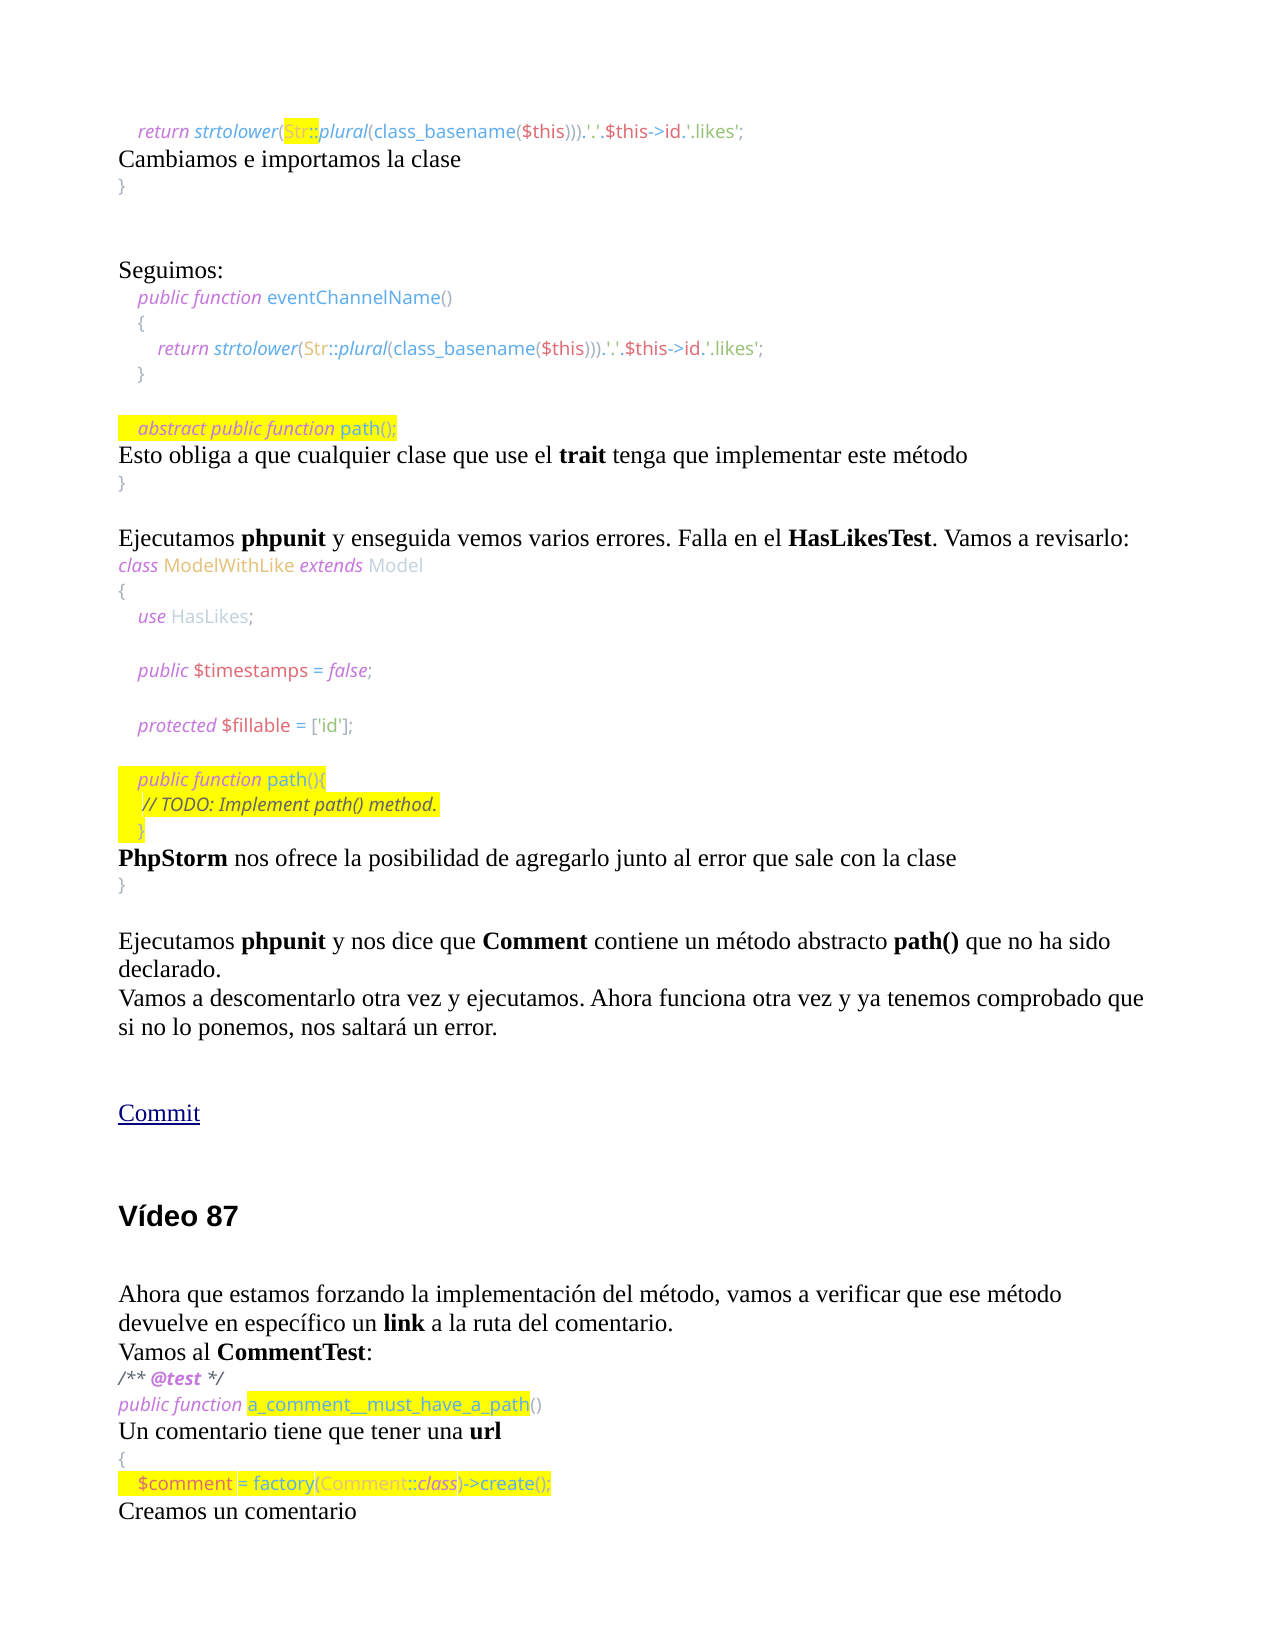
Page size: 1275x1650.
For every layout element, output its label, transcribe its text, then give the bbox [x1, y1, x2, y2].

text Commit [118, 1098, 1157, 1127]
text return strtolower(Str::plural(class_basename($this))).'.'.$this->id.'.likes'; Cambiamos e importamos la clase [118, 118, 1157, 172]
text { $comment = factory(Comment::class)->create(); Creamos un comentario [118, 1445, 1157, 1525]
text Ejecutamos phpunit y nos dice que Comment contiene un método abstracto path() que no ha sido declarado. [118, 926, 1157, 983]
text class ModelWithLike extends Model { use HasLikes; public $timestamps = false; protected $fillable = ['id']; public function path(){ // TODO: Implement path() method. } PhpStorm nos ofrece la posibilidad de agregarlo junto al error que sale con la clase [118, 552, 1157, 871]
text Ahora que estamos forzando la implementación del método, vamos a verificar que ese método devuelve en específico un link a la ruta del comentario. [118, 1279, 1157, 1337]
text Vamos a descomentarlo otra vez y ejecutamos. Ahora funciona otra vez y ya tenemos comprobado que si no lo ponemos, nos saltará un error. [118, 983, 1157, 1041]
text } [118, 871, 1157, 897]
text Seguimos: [118, 255, 1157, 284]
subtitle Vídeo 87 [118, 1199, 1157, 1267]
text Ejecutamos phpunit y enseguida vemos varios errores. Falla en el HasLikesTest. Vamos a revisarlo: [118, 523, 1157, 552]
text } [118, 469, 1157, 523]
text Vamos al CommentTest: [118, 1337, 1157, 1365]
text /** @test */ public function a_comment__must_have_a_path() Un comentario tiene que tener una url [118, 1365, 1157, 1445]
text public function eventChannelName() { return strtolower(Str::plural(class_basename($this))).'.'.$this->id.'.likes'; } abstract public function path(); Esto obliga a que cualquier clase que use el trait tenga que implementar este método [118, 284, 1157, 469]
text } [118, 172, 1157, 198]
